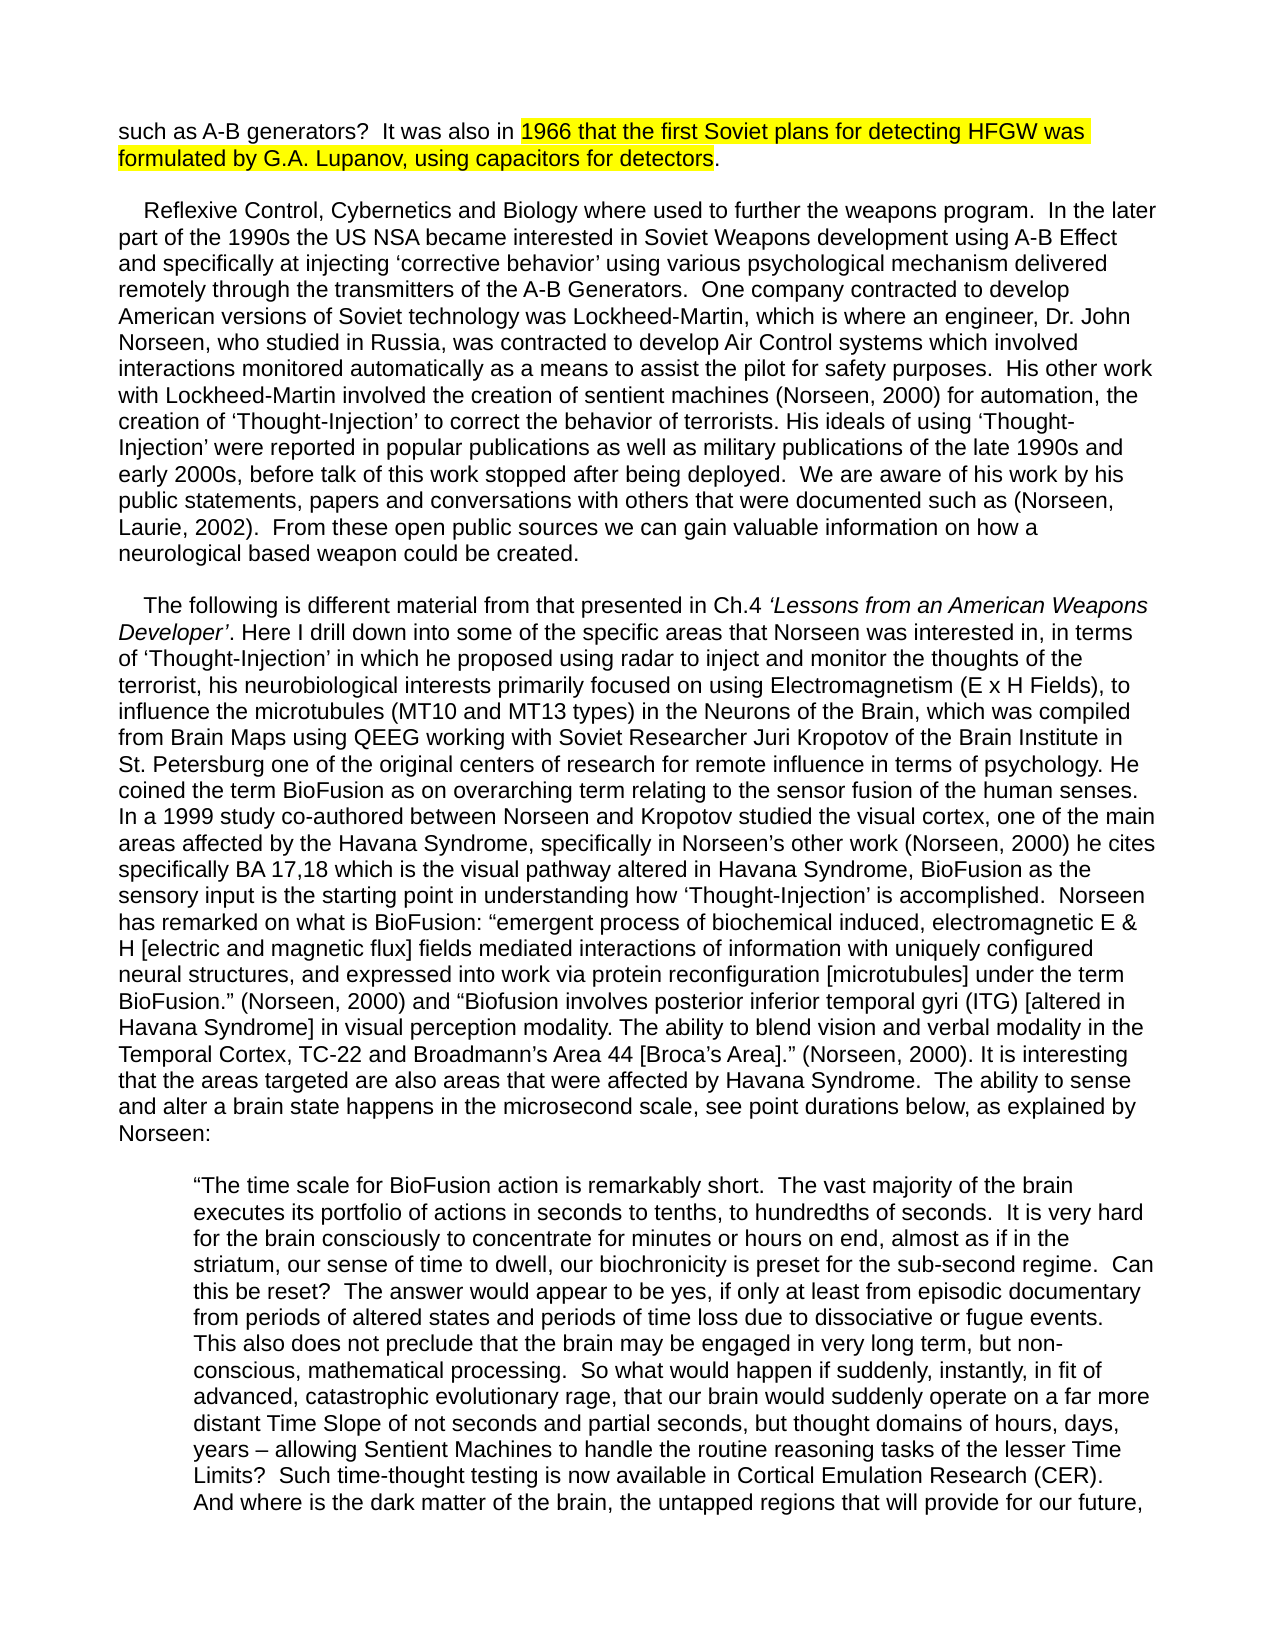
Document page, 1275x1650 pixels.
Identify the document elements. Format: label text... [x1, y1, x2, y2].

text Reflexive Control, Cybernetics and Biology where used to further the weapons program. In the later part of the 1990s the US NSA became interested in Soviet Weapons development using A-B Effect and specifically at injecting ‘corrective behavior’ using various psychological mechanism delivered remotely through the transmitters of the A-B Generators. One company contracted to develop American versions of Soviet technology was Lockheed-Martin, which is where an engineer, Dr. John Norseen, who studied in Russia, was contracted to develop Air Control systems which involved interactions monitored automatically as a means to assist the pilot for safety purposes. His other work with Lockheed-Martin involved the creation of sentient machines (Norseen, 2000) for automation, the creation of ‘Thought-Injection’ to correct the behavior of terrorists. His ideals of using ‘Thought-Injection’ were reported in popular publications as well as military publications of the late 1990s and early 2000s, before talk of this work stopped after being deployed. We are aware of his work by his public statements, papers and conversations with others that were documented such as (Norseen, Laurie, 2002). From these open public sources we can gain valuable information on how a neurological based weapon could be created. [118, 197, 1157, 566]
text “The time scale for BioFusion action is remarkably short. The vast majority of the brain executes its portfolio of actions in seconds to tenths, to hundredths of seconds. It is very hard for the brain consciously to concentrate for minutes or hours on end, almost as if in the striatum, our sense of time to dwell, our biochronicity is preset for the sub-second regime. Can this be reset? The answer would appear to be yes, if only at least from episodic documentary from periods of altered states and periods of time loss due to dissociative or fugue events. This also does not preclude that the brain may be engaged in very long term, but non-conscious, mathematical processing. So what would happen if suddenly, instantly, in fit of advanced, catastrophic evolutionary rage, that our brain would suddenly operate on a far more distant Time Slope of not seconds and partial seconds, but thought domains of hours, days, years – allowing Sentient Machines to handle the routine reasoning tasks of the lesser Time Limits? Such time-thought testing is now available in Cortical Emulation Research (CER). And where is the dark matter of the brain, the untapped regions that will provide for our future, [193, 1172, 1157, 1515]
text such as A-B generators? It was also in 1966 that the first Soviet plans for detecting HFGW was formulated by G.A. Lupanov, using capacitors for detectors. [118, 118, 1157, 171]
text The following is different material from that presented in Ch.4 ‘Lessons from an American Weapons Developer’. Here I drill down into some of the specific areas that Norseen was interested in, in terms of ‘Thought-Injection’ in which he proposed using radar to inject and monitor the thoughts of the terrorist, his neurobiological interests primarily focused on using Electromagnetism (E x H Fields), to influence the microtubules (MT10 and MT13 types) in the Neurons of the Brain, which was compiled from Brain Maps using QEEG working with Soviet Researcher Juri Kropotov of the Brain Institute in St. Petersburg one of the original centers of research for remote influence in terms of psychology. He coined the term BioFusion as on overarching term relating to the sensor fusion of the human senses. In a 1999 study co-authored between Norseen and Kropotov studied the visual cortex, one of the main areas affected by the Havana Syndrome, specifically in Norseen’s other work (Norseen, 2000) he cites specifically BA 17,18 which is the visual pathway altered in Havana Syndrome, BioFusion as the sensory input is the starting point in understanding how ‘Thought-Injection’ is accomplished. Norseen has remarked on what is BioFusion: “emergent process of biochemical induced, electromagnetic E & H [electric and magnetic flux] fields mediated interactions of information with uniquely configured neural structures, and expressed into work via protein reconfiguration [microtubules] under the term BioFusion.” (Norseen, 2000) and “Biofusion involves posterior inferior temporal gyri (ITG) [altered in Havana Syndrome] in visual perception modality. The ability to blend vision and verbal modality in the Temporal Cortex, TC-22 and Broadmann’s Area 44 [Broca’s Area].” (Norseen, 2000). It is interesting that the areas targeted are also areas that were affected by Havana Syndrome. The ability to sense and alter a brain state happens in the microsecond scale, see point durations below, as explained by Norseen: [118, 592, 1157, 1146]
